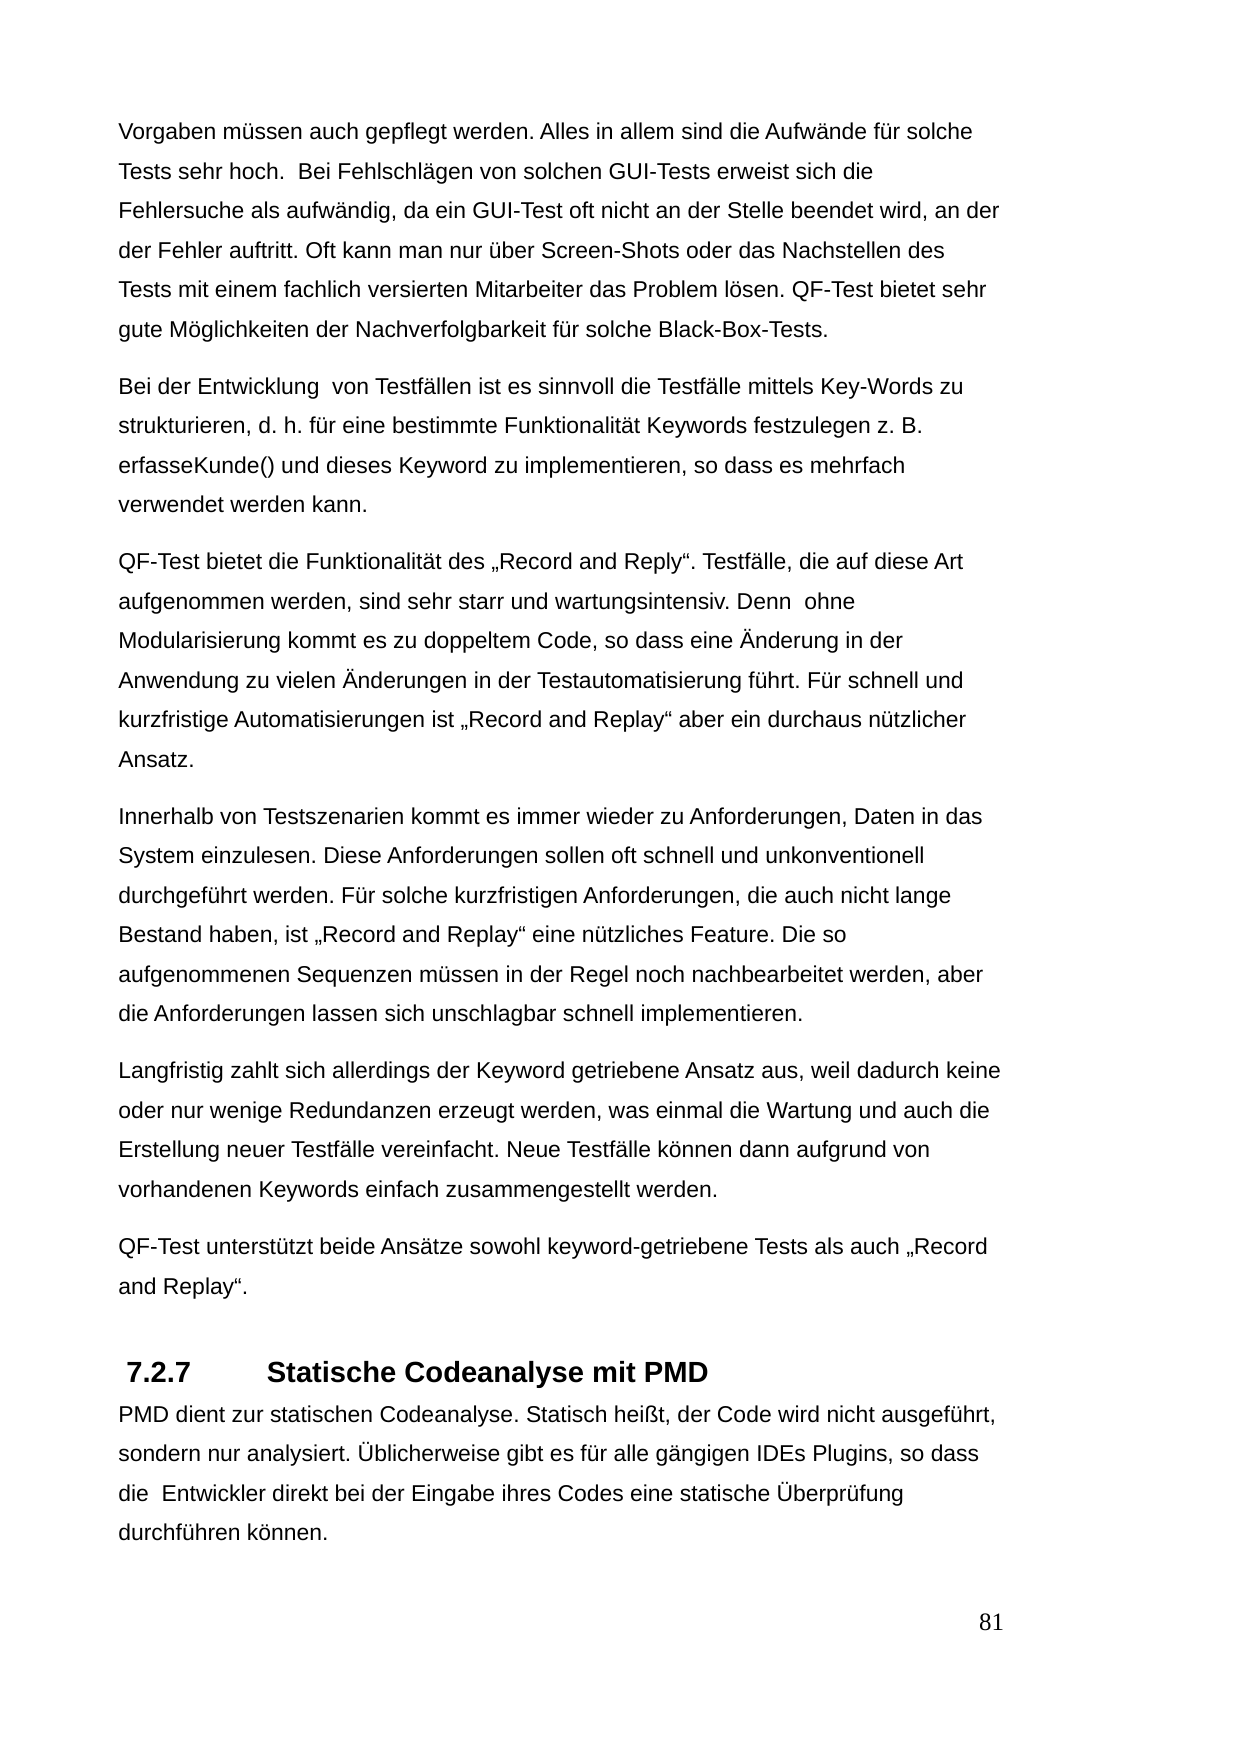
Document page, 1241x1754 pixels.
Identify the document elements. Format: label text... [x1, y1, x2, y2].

text QF-Test bietet die Funktionalität des „Record and Reply“. Testfälle, die auf diese Art aufgenommen werden, sind sehr starr und wartungsintensiv. Denn ohne Modularisierung kommt es zu doppeltem Code, so dass eine Änderung in der Anwendung zu vielen Änderungen in der Testautomatisierung führt. Für schnell und kurzfristige Automatisierungen ist „Record and Replay“ aber ein durchaus nützlicher Ansatz. [118, 548, 1004, 772]
text Langfristig zahlt sich allerdings der Keyword getriebene Ansatz aus, weil dadurch keine oder nur wenige Redundanzen erzeugt werden, was einmal die Wartung und auch die Erstellung neuer Testfälle vereinfacht. Neue Testfälle können dann aufgrund von vorhandenen Keywords einfach zusammengestellt werden. [118, 1057, 1004, 1202]
text Innerhalb von Testszenarien kommt es immer wieder zu Anforderungen, Daten in das System einzulesen. Diese Anforderungen sollen oft schnell und unkonventionell durchgeführt werden. Für solche kurzfristigen Anforderungen, die auch nicht lange Bestand haben, ist „Record and Replay“ eine nützliches Feature. Die so aufgenommenen Sequenzen müssen in der Regel noch nachbearbeitet werden, aber die Anforderungen lassen sich unschlagbar schnell implementieren. [118, 803, 1004, 1027]
text PMD dient zur statischen Codeanalyse. Statisch heißt, der Code wird nicht ausgeführt, sondern nur analysiert. Üblicherweise gibt es für alle gängigen IDEs Plugins, so dass die Entwickler direkt bei der Eingabe ihres Codes eine statische Überprüfung durchführen können. [118, 1401, 1004, 1546]
subtitle Statische Codeanalyse mit PMD [118, 1355, 1004, 1388]
text Vorgaben müssen auch gepflegt werden. Alles in allem sind die Aufwände für solche Tests sehr hoch. Bei Fehlschlägen von solchen GUI-Tests erweist sich die Fehlersuche als aufwändig, da ein GUI-Test oft nicht an der Stelle beendet wird, an der der Fehler auftritt. Oft kann man nur über Screen-Shots oder das Nachstellen des Tests mit einem fachlich versierten Mitarbeiter das Problem lösen. QF-Test bietet sehr gute Möglichkeiten der Nachverfolgbarkeit für solche Black-Box-Tests. [118, 118, 1004, 342]
text QF-Test unterstützt beide Ansätze sowohl keyword-getriebene Tests als auch „Record and Replay“. [118, 1233, 1004, 1299]
text Bei der Entwicklung von Testfällen ist es sinnvoll die Testfälle mittels Key-Words zu strukturieren, d. h. für eine bestimmte Funktionalität Keywords festzulegen z. B. erfasseKunde() und dieses Keyword zu implementieren, so dass es mehrfach verwendet werden kann. [118, 373, 1004, 517]
